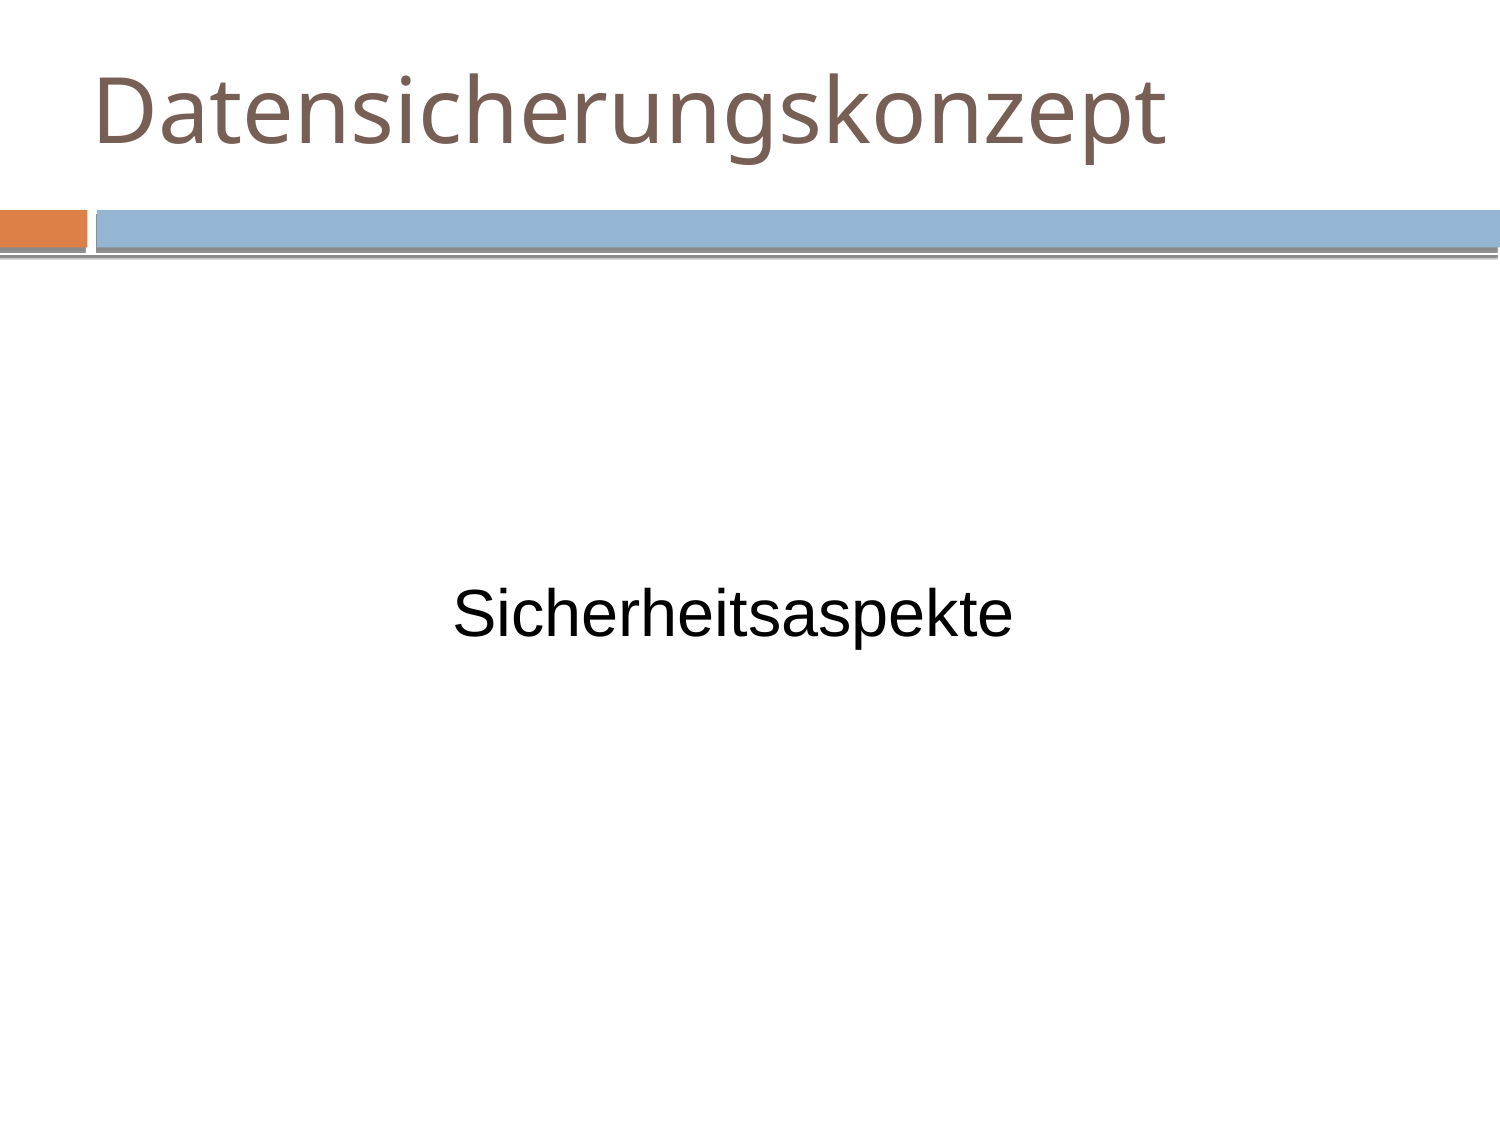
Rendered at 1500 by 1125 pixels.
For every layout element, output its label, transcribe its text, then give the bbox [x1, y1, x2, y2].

title Datensicherungskonzept [91, 34, 1305, 182]
text_box Sicherheitsaspekte [47, 274, 1385, 1028]
